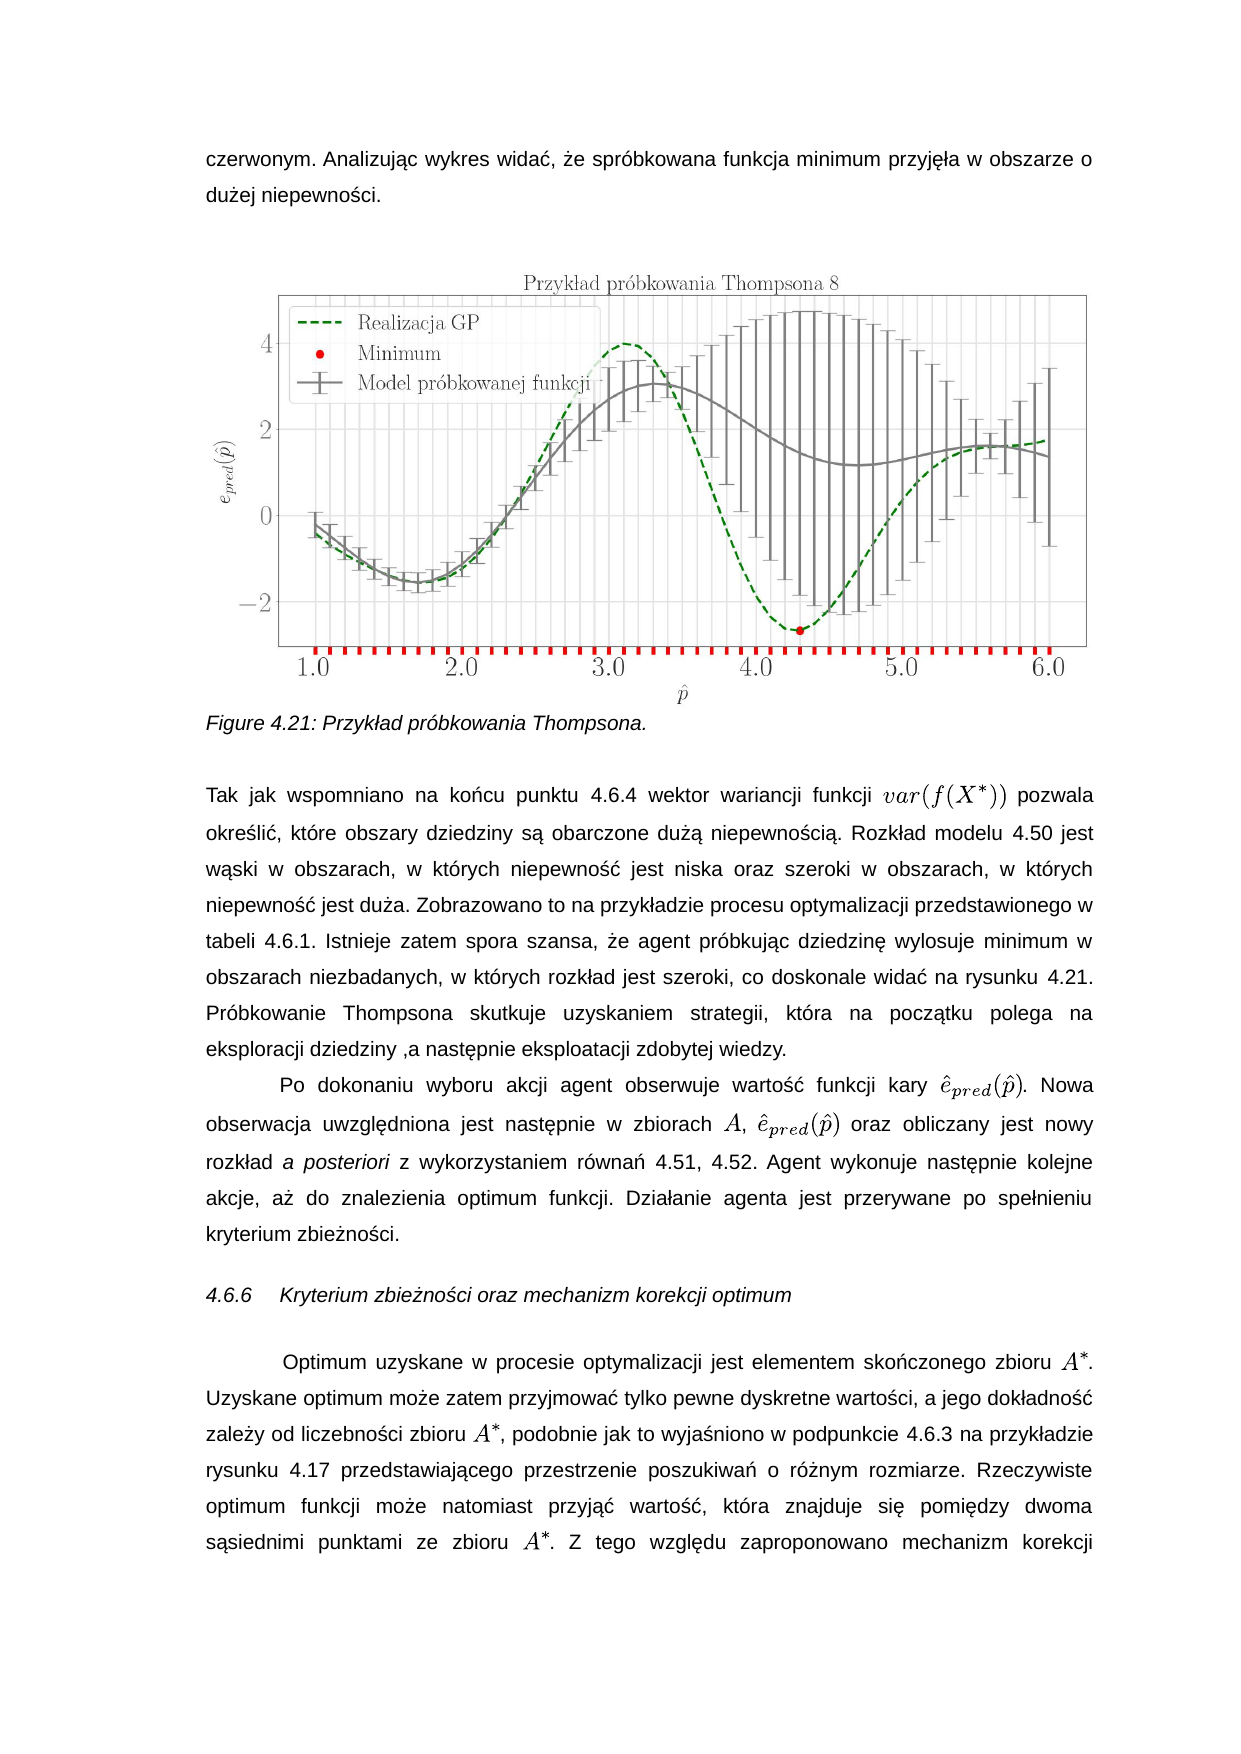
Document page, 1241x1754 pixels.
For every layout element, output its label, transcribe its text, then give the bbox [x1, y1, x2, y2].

text Figure 4.21: Przykład próbkowania Thompsona. [206, 712, 1093, 735]
text Po dokonaniu wyboru akcji agent obserwuje wartość funkcji kary . Nowa obserwacja uwzględniona jest następnie w zbiorach , oraz obliczany jest nowy rozkład a posteriori z wykorzystaniem równań 4.51, 4.52. Agent wykonuje następnie kolejne akcje, aż do znalezienia optimum funkcji. Działanie agenta jest przerywane po spełnieniu kryterium zbieżności. [206, 1073, 1093, 1246]
subtitle Kryterium zbieżności oraz mechanizm korekcji optimum [206, 1283, 1093, 1307]
text Tak jak wspomniano na końcu punktu 4.6.4 wektor wariancji funkcji pozwala określić, które obszary dziedziny są obarczone dużą niepewnością. Rozkład modelu 4.50 jest wąski w obszarach, w których niepewność jest niska oraz szeroki w obszarach, w których niepewność jest duża. Zobrazowano to na przykładzie procesu optymalizacji przedstawionego w tabeli 4.6.1. Istnieje zatem spora szansa, że agent próbkując dziedzinę wylosuje minimum w obszarach niezbadanych, w których rozkład jest szeroki, co doskonale widać na rysunku 4.21. Próbkowanie Thompsona skutkuje uzyskaniem strategii, która na początku polega na eksploracji dziedziny ,a następnie eksploatacji zdobytej wiedzy. [206, 783, 1093, 1061]
text czerwonym. Analizując wykres widać, że spróbkowana funkcja minimum przyjęła w obszarze o dużej niepewności. [206, 147, 1093, 207]
picture [205, 267, 1094, 712]
text Optimum uzyskane w procesie optymalizacji jest elementem skończonego zbioru . Uzyskane optimum może zatem przyjmować tylko pewne dyskretne wartości, a jego dokładność zależy od liczebności zbioru , podobnie jak to wyjaśniono w podpunkcie 4.6.3 na przykładzie rysunku 4.17 przedstawiającego przestrzenie poszukiwań o różnym rozmiarze. Rzeczywiste optimum funkcji może natomiast przyjąć wartość, która znajduje się pomiędzy dwoma sąsiednimi punktami ze zbioru . Z tego względu zaproponowano mechanizm korekcji [206, 1350, 1093, 1554]
